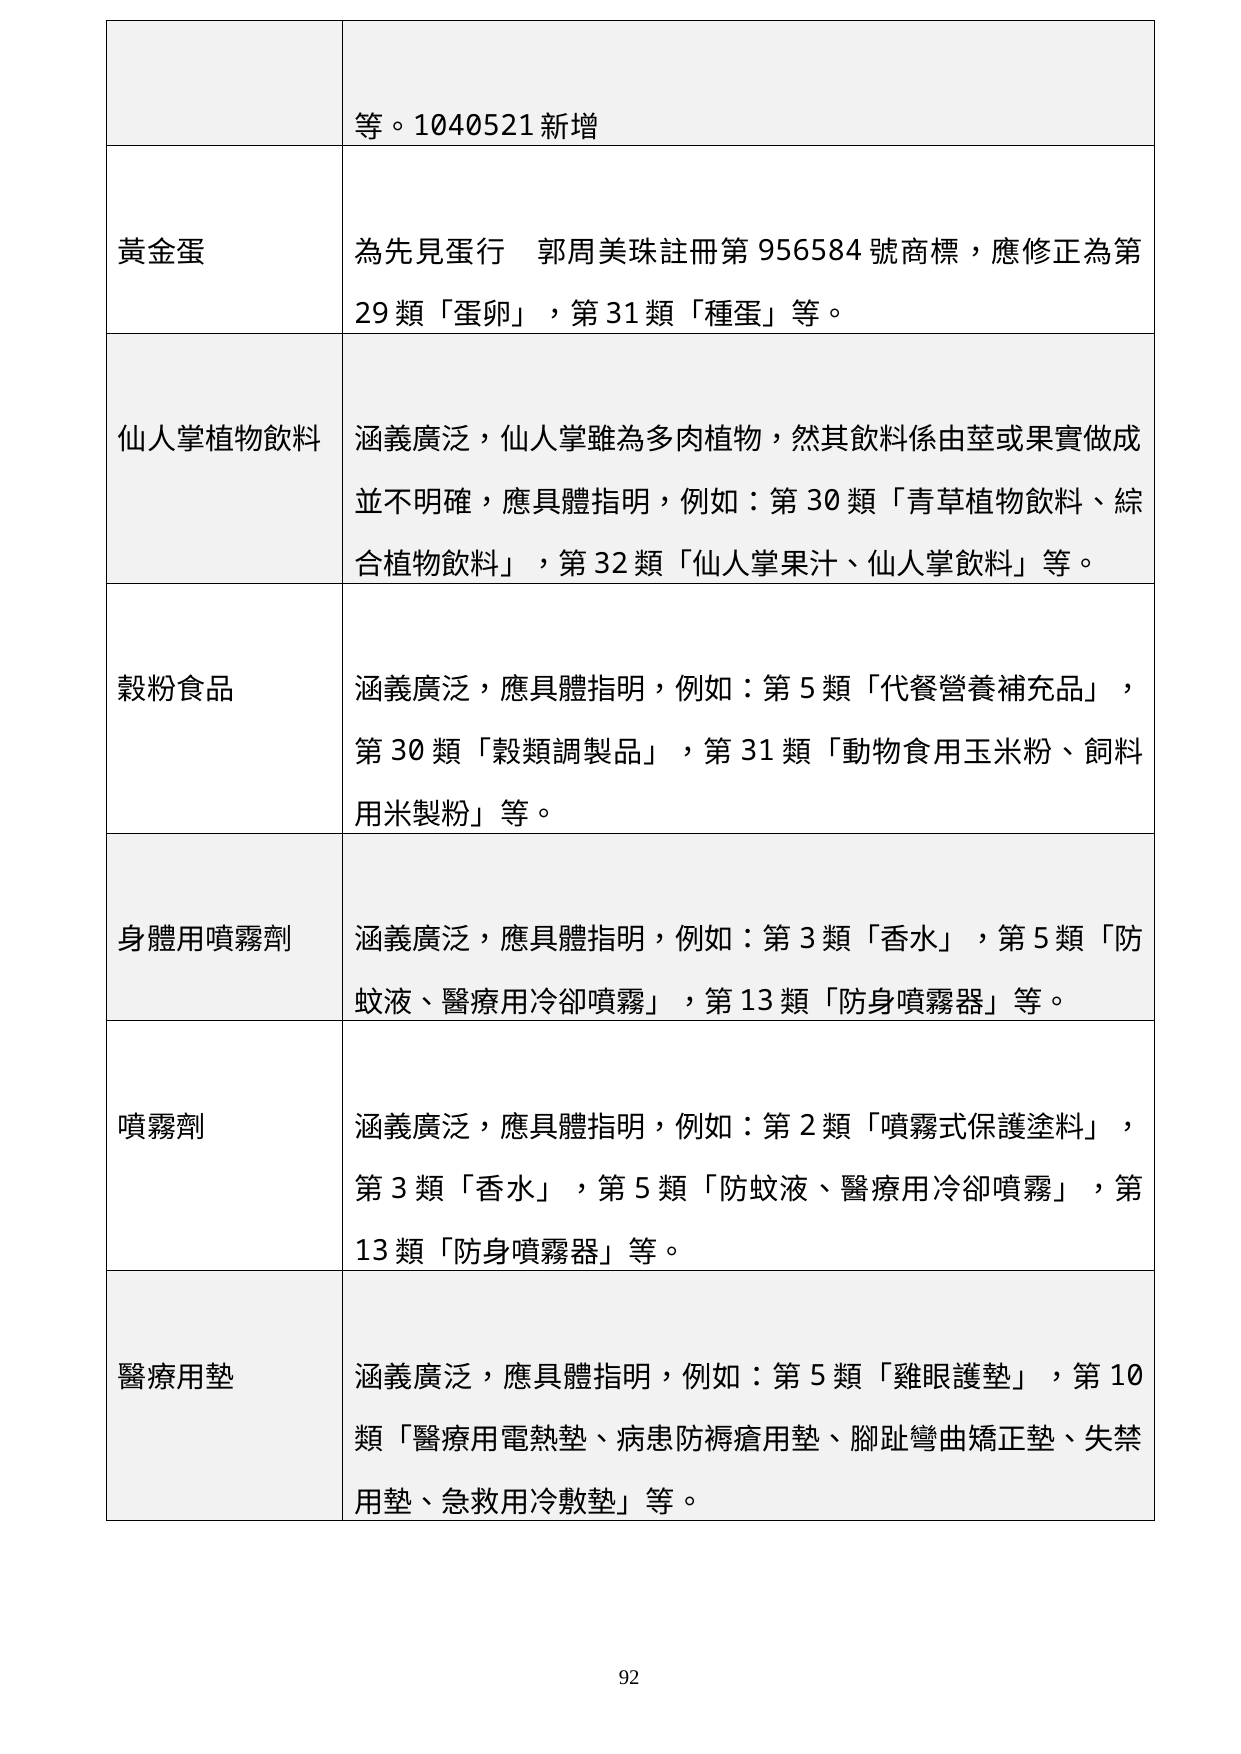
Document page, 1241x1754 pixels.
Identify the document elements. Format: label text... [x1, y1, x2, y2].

table_cell 涵義廣泛，應具體指明，例如：第2類「噴霧式保護塗料」，第3類「香水」，第5類「防蚊液、醫療用冷卻噴霧」，第13類「防身噴霧器」等。 [343, 1021, 1154, 1270]
table_cell 黃金蛋 [107, 146, 342, 333]
table_cell 涵義廣泛，應具體指明，例如：第5類「代餐營養補充品」，第30類「穀類調製品」，第31類「動物食用玉米粉、飼料用米製粉」等。 [343, 584, 1154, 833]
table_cell 為先見蛋行 郭周美珠註冊第956584號商標，應修正為第29類「蛋卵」，第31類「種蛋」等。 [343, 146, 1154, 333]
table_cell 噴霧劑 [107, 1021, 342, 1270]
table_cell 醫療用墊 [107, 1271, 342, 1520]
table_cell [107, 21, 342, 145]
table_cell 穀粉食品 [107, 584, 342, 833]
table_cell 等。1040521新增 [343, 21, 1154, 145]
table_cell 涵義廣泛，應具體指明，例如：第3類「香水」，第5類「防蚊液、醫療用冷卻噴霧」，第13類「防身噴霧器」等。 [343, 834, 1154, 1020]
table_cell 身體用噴霧劑 [107, 834, 342, 1020]
table_cell 涵義廣泛，仙人掌雖為多肉植物，然其飲料係由莖或果實做成並不明確，應具體指明，例如：第30類「青草植物飲料、綜合植物飲料」，第32類「仙人掌果汁、仙人掌飲料」等。 [343, 334, 1154, 583]
table_cell 仙人掌植物飲料 [107, 334, 342, 583]
table_cell 涵義廣泛，應具體指明，例如：第5類「雞眼護墊」，第10類「醫療用電熱墊、病患防褥瘡用墊、腳趾彎曲矯正墊、失禁用墊、急救用冷敷墊」等。 [343, 1271, 1154, 1520]
